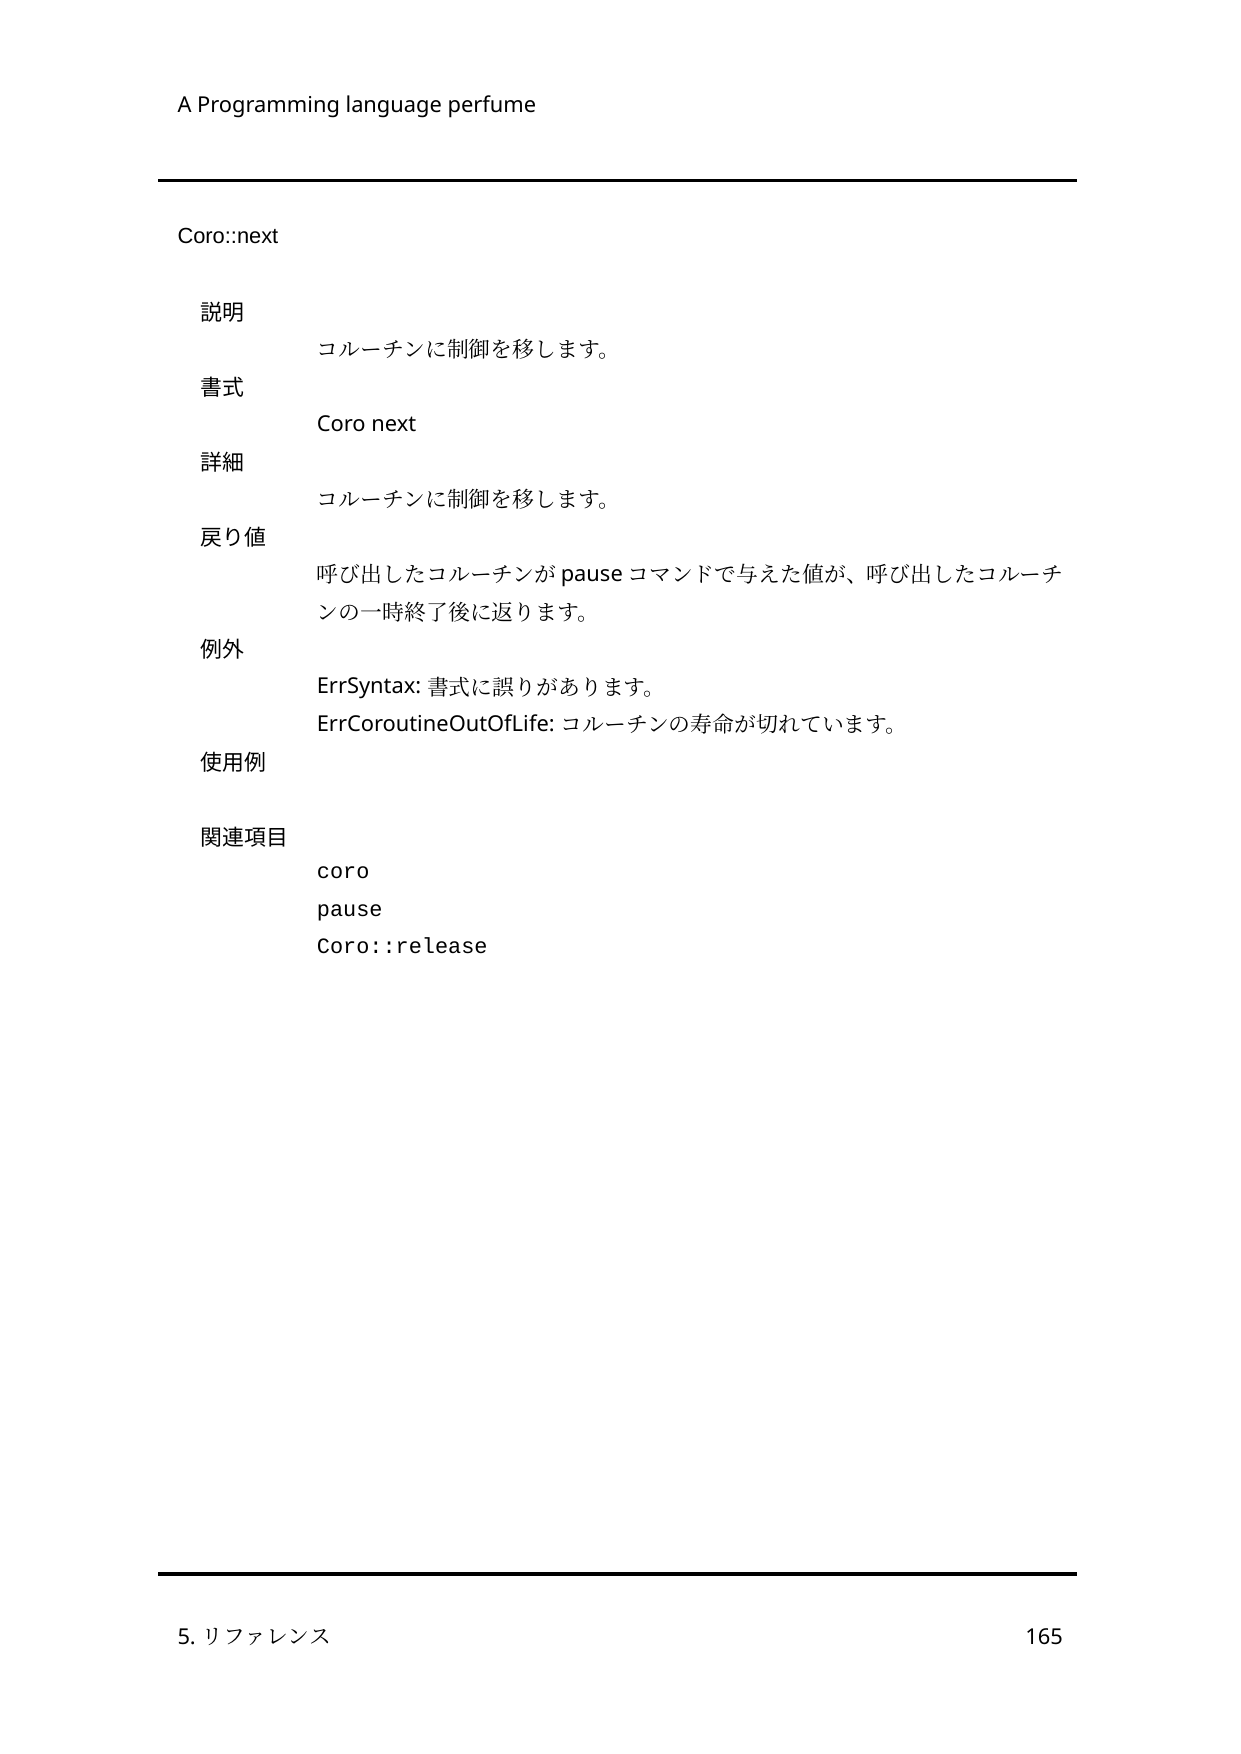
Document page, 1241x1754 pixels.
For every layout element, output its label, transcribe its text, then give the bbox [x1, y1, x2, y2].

table_cell 詳細 [200, 442, 317, 517]
table_cell Coro next [317, 367, 1063, 442]
table_cell コルーチンに制御を移します。 [317, 442, 1063, 517]
table_cell 書式 [200, 367, 317, 442]
table_cell 関連項目 [200, 817, 317, 967]
table_header 説明 [200, 292, 317, 367]
table_cell 使用例 [200, 742, 317, 817]
subtitle Coro::next [177, 217, 1063, 254]
table_cell 例外 [200, 629, 317, 742]
table_cell 呼び出したコルーチンがpauseコマンドで与えた値が、呼び出したコルーチンの一時終了後に返ります。 [317, 517, 1063, 629]
table_header コルーチンに制御を移します。 [317, 292, 1063, 367]
table_cell [317, 742, 1063, 817]
table_cell 戻り値 [200, 517, 317, 629]
table_cell coro pause Coro::release [317, 817, 1063, 967]
table_cell ErrSyntax: 書式に誤りがあります。 ErrCoroutineOutOfLife: コルーチンの寿命が切れています。 [317, 629, 1063, 742]
